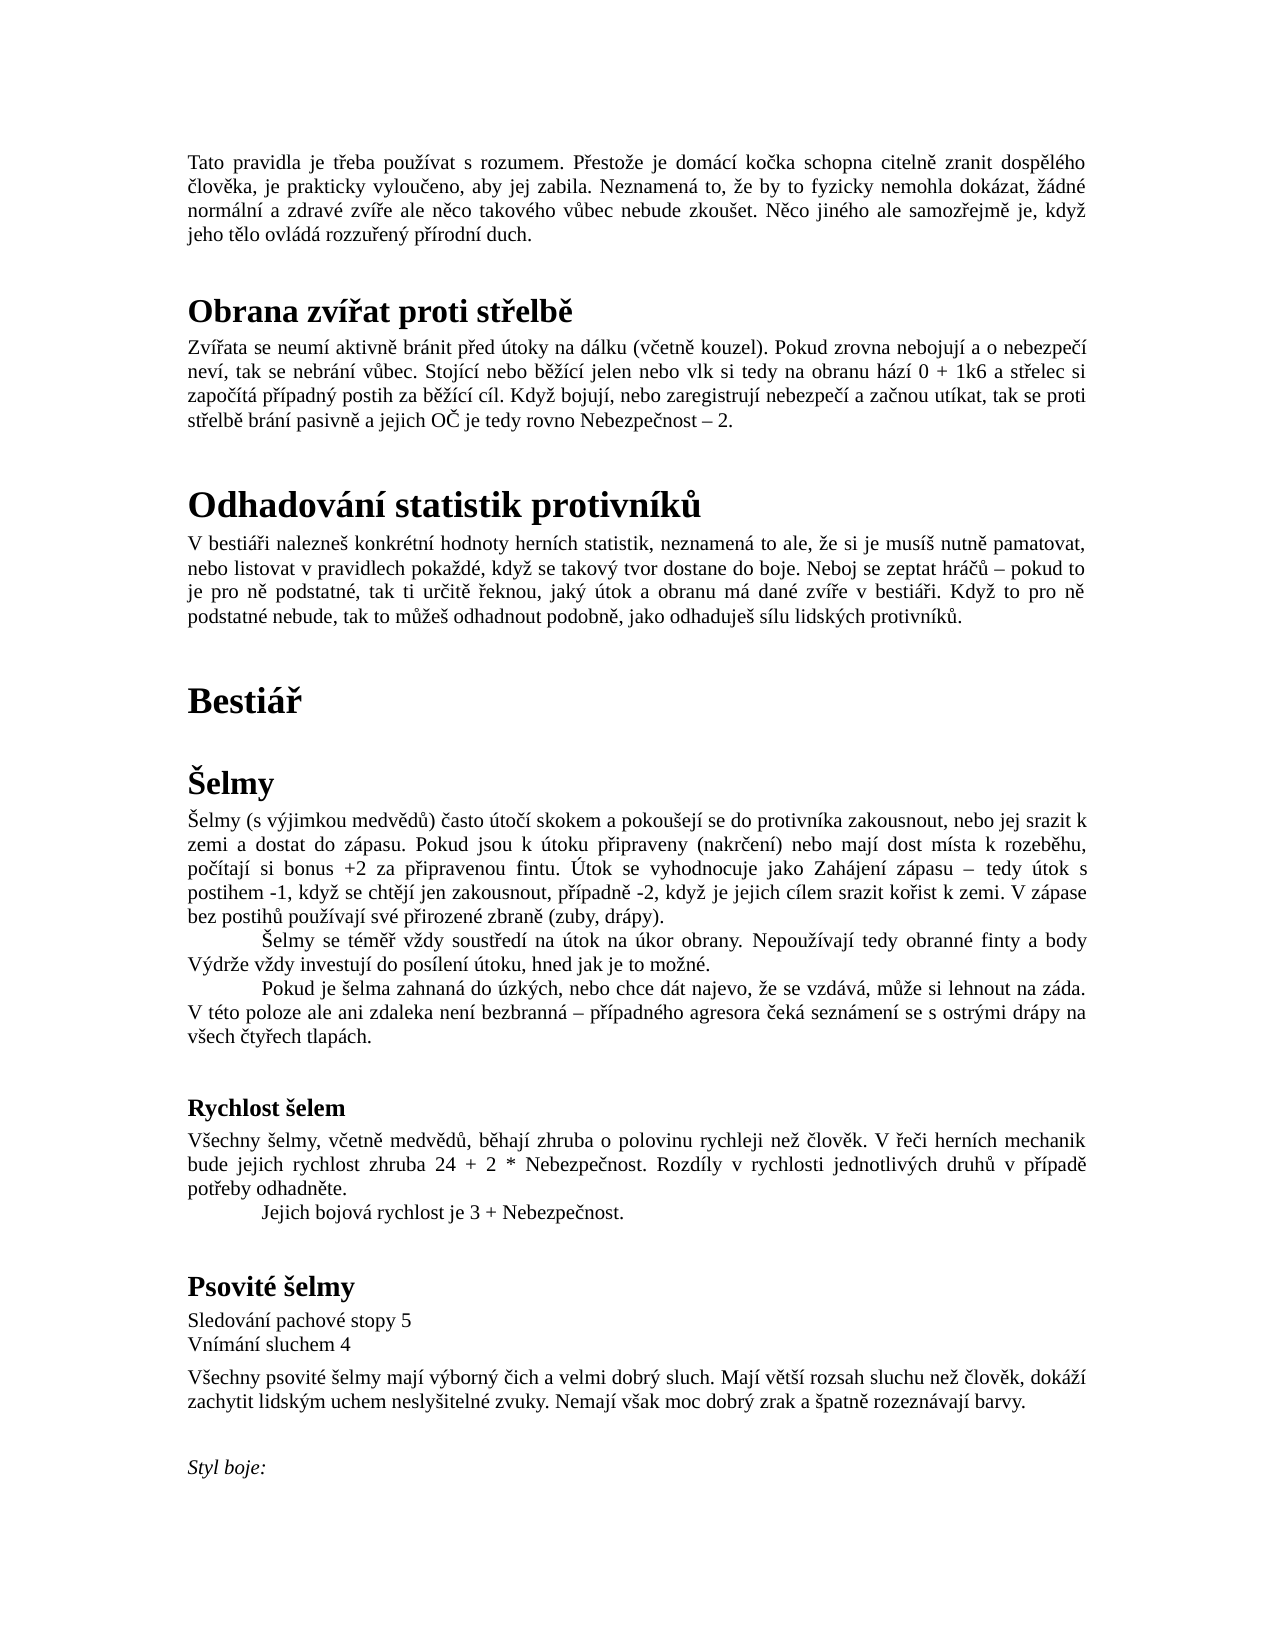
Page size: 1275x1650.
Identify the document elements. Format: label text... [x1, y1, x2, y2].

text Všechny šelmy, včetně medvědů, běhají zhruba o polovinu rychleji než člověk. V řeči herních mechanik bude jejich rychlost zhruba 24 + 2 * Nebezpečnost. Rozdíly v rychlosti jednotlivých druhů v případě potřeby odhadněte. Jejich bojová rychlost je 3 + Nebezpečnost. [187, 1128, 1087, 1224]
text Všechny psovité šelmy mají výborný čich a velmi dobrý sluch. Mají větší rozsah sluchu než člověk, dokáží zachytit lidským uchem neslyšitelné zvuky. Nemají však moc dobrý zrak a špatně rozeznávají barvy. [187, 1365, 1087, 1413]
subtitle Rychlost šelem [187, 1093, 1087, 1122]
text Styl boje: [187, 1455, 1087, 1479]
subtitle Šelmy [187, 763, 1087, 802]
subtitle Bestiář [187, 678, 1087, 721]
text Zvířata se neumí aktivně bránit před útoky na dálku (včetně kouzel). Pokud zrovna nebojují a o nebezpečí neví, tak se nebrání vůbec. Stojící nebo běžící jelen nebo vlk si tedy na obranu hází 0 + 1k6 a střelec si započítá případný postih za běžící cíl. Když bojují, nebo zaregistrují nebezpečí a začnou utíkat, tak se proti střelbě brání pasivně a jejich OČ je tedy rovno Nebezpečnost – 2. [187, 335, 1087, 432]
text Sledování pachové stopy 5 Vnímání sluchem 4 [187, 1308, 1087, 1356]
subtitle Psovité šelmy [187, 1269, 1087, 1302]
subtitle Odhadování statistik protivníků [187, 482, 1087, 525]
text Tato pravidla je třeba používat s rozumem. Přestože je domácí kočka schopna citelně zranit dospělého člověka, je prakticky vyloučeno, aby jej zabila. Neznamená to, že by to fyzicky nemohla dokázat, žádné normální a zdravé zvíře ale něco takového vůbec nebude zkoušet. Něco jiného ale samozřejmě je, když jeho tělo ovládá rozzuřený přírodní duch. [187, 150, 1087, 246]
text V bestiáři nalezneš konkrétní hodnoty herních statistik, neznamená to ale, že si je musíš nutně pamatovat, nebo listovat v pravidlech pokaždé, když se takový tvor dostane do boje. Neboj se zeptat hráčů – pokud to je pro ně podstatné, tak ti určitě řeknou, jaký útok a obranu má dané zvíře v bestiáři. Když to pro ně podstatné nebude, tak to můžeš odhadnout podobně, jako odhaduješ sílu lidských protivníků. [187, 531, 1087, 628]
subtitle Obrana zvířat proti střelbě [187, 291, 1087, 329]
text Šelmy (s výjimkou medvědů) často útočí skokem a pokoušejí se do protivníka zakousnout, nebo jej srazit k zemi a dostat do zápasu. Pokud jsou k útoku připraveny (nakrčení) nebo mají dost místa k rozeběhu, počítají si bonus +2 za připravenou fintu. Útok se vyhodnocuje jako Zahájení zápasu – tedy útok s postihem -1, když se chtějí jen zakousnout, případně -2, když je jejich cílem srazit kořist k zemi. V zápase bez postihů používají své přirozené zbraně (zuby, drápy). Šelmy se téměř vždy soustředí na útok na úkor obrany. Nepoužívají tedy obranné finty a body Výdrže vždy investují do posílení útoku, hned jak je to možné. Pokud je šelma zahnaná do úzkých, nebo chce dát najevo, že se vzdává, může si lehnout na záda. V této poloze ale ani zdaleka není bezbranná – případného agresora čeká seznámení se s ostrými drápy na všech čtyřech tlapách. [187, 807, 1087, 1048]
